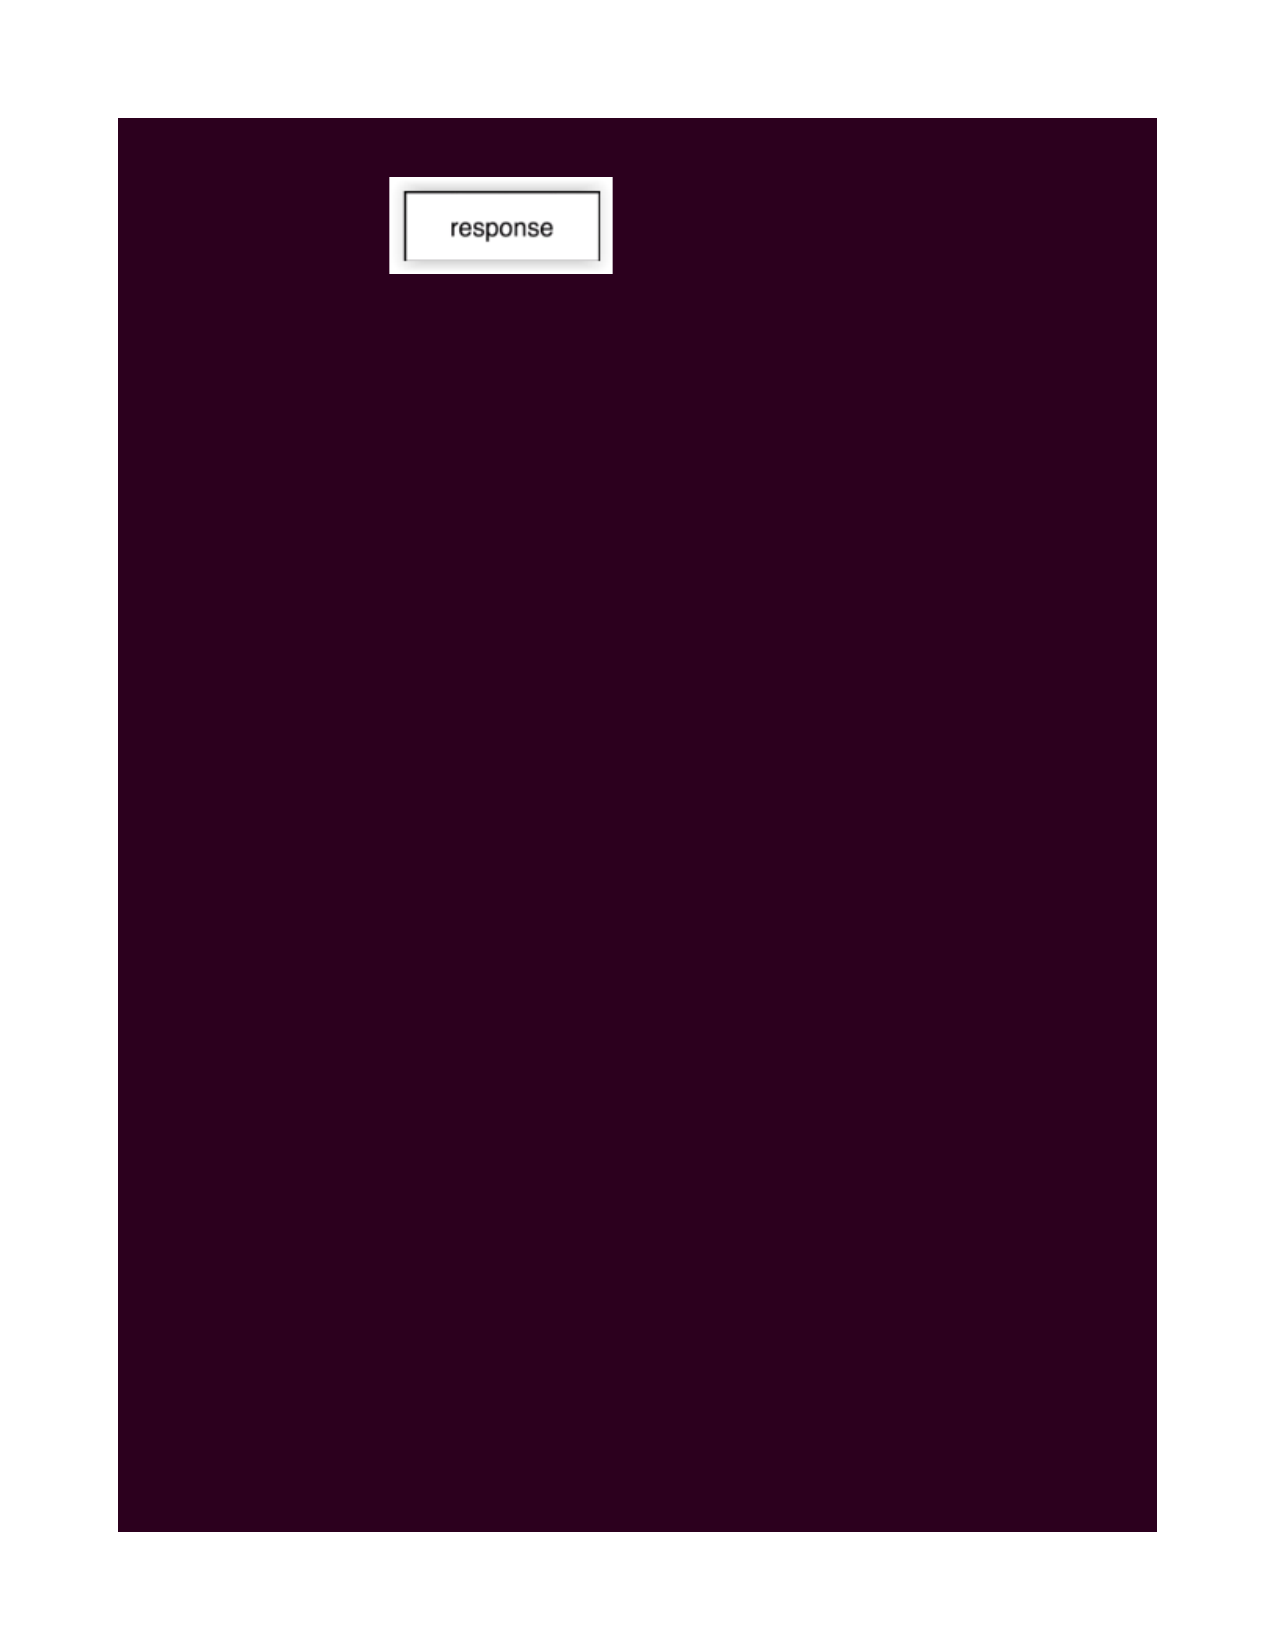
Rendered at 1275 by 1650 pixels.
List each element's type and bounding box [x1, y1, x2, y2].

picture [389, 177, 613, 274]
